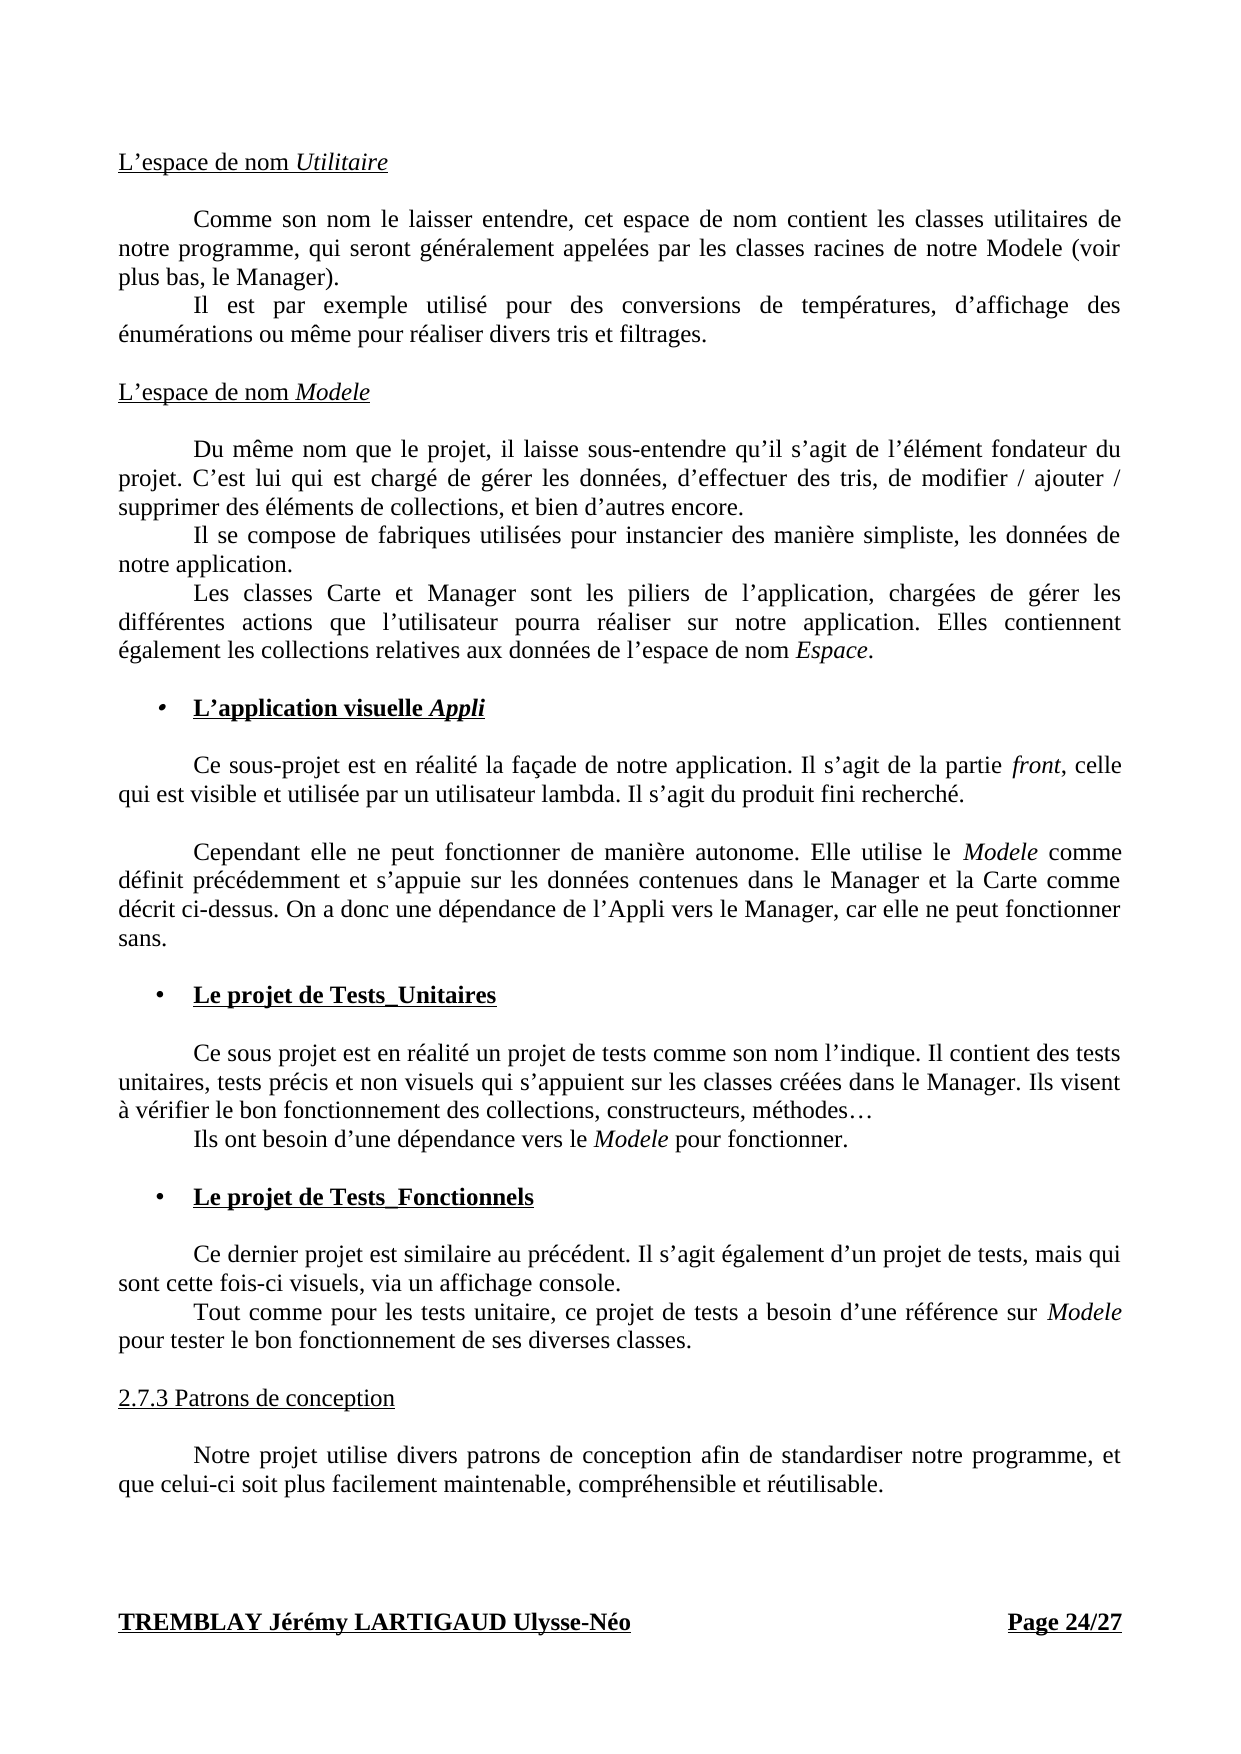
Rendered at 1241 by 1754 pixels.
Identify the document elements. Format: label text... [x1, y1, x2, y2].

text Du même nom que le projet, il laisse sous-entendre qu’il s’agit de l’élément fondateur du projet. C’est lui qui est chargé de gérer les données, d’effectuer des tris, de modifier / ajouter / supprimer des éléments de collections, et bien d’autres encore. [118, 434, 1122, 521]
text L’espace de nom Utilitaire [118, 147, 1122, 176]
text Les classes Carte et Manager sont les piliers de l’application, chargées de gérer les différentes actions que l’utilisateur pourra réaliser sur notre application. Elles contiennent également les collections relatives aux données de l’espace de nom Espace. [118, 578, 1122, 664]
text Ce dernier projet est similaire au précédent. Il s’agit également d’un projet de tests, mais qui sont cette fois-ci visuels, via un affichage console. [118, 1239, 1122, 1297]
text Comme son nom le laisser entendre, cet espace de nom contient les classes utilitaires de notre programme, qui seront généralement appelées par les classes racines de notre Modele (voir plus bas, le Manager). [118, 204, 1122, 291]
text Il est par exemple utilisé pour des conversions de températures, d’affichage des énumérations ou même pour réaliser divers tris et filtrages. [118, 291, 1122, 348]
text Ils ont besoin d’une dépendance vers le Modele pour fonctionner. [118, 1124, 1122, 1153]
text Notre projet utilise divers patrons de conception afin de standardiser notre programme, et que celui-ci soit plus facilement maintenable, compréhensible et réutilisable. [118, 1441, 1122, 1498]
text Ce sous-projet est en réalité la façade de notre application. Il s’agit de la partie front, celle qui est visible et utilisée par un utilisateur lambda. Il s’agit du produit fini recherché. [118, 751, 1122, 808]
text Ce sous projet est en réalité un projet de tests comme son nom l’indique. Il contient des tests unitaires, tests précis et non visuels qui s’appuient sur les classes créées dans le Manager. Ils visent à vérifier le bon fonctionnement des collections, constructeurs, méthodes… [118, 1038, 1122, 1124]
text Tout comme pour les tests unitaire, ce projet de tests a besoin d’une référence sur Modele pour tester le bon fonctionnement de ses diverses classes. [118, 1297, 1122, 1354]
text 2.7.3 Patrons de conception [118, 1383, 1122, 1412]
text Il se compose de fabriques utilisées pour instancier des manière simpliste, les données de notre application. [118, 521, 1122, 578]
text L’espace de nom Modele [118, 377, 1122, 406]
list Le projet de Tests_Fonctionnels [156, 1182, 1122, 1211]
list Le projet de Tests_Unitaires [156, 981, 1122, 1009]
list L’application visuelle Appli [156, 693, 1122, 722]
text Cependant elle ne peut fonctionner de manière autonome. Elle utilise le Modele comme définit précédemment et s’appuie sur les données contenues dans le Manager et la Carte comme décrit ci-dessus. On a donc une dépendance de l’Appli vers le Manager, car elle ne peut fonctionner sans. [118, 837, 1122, 952]
